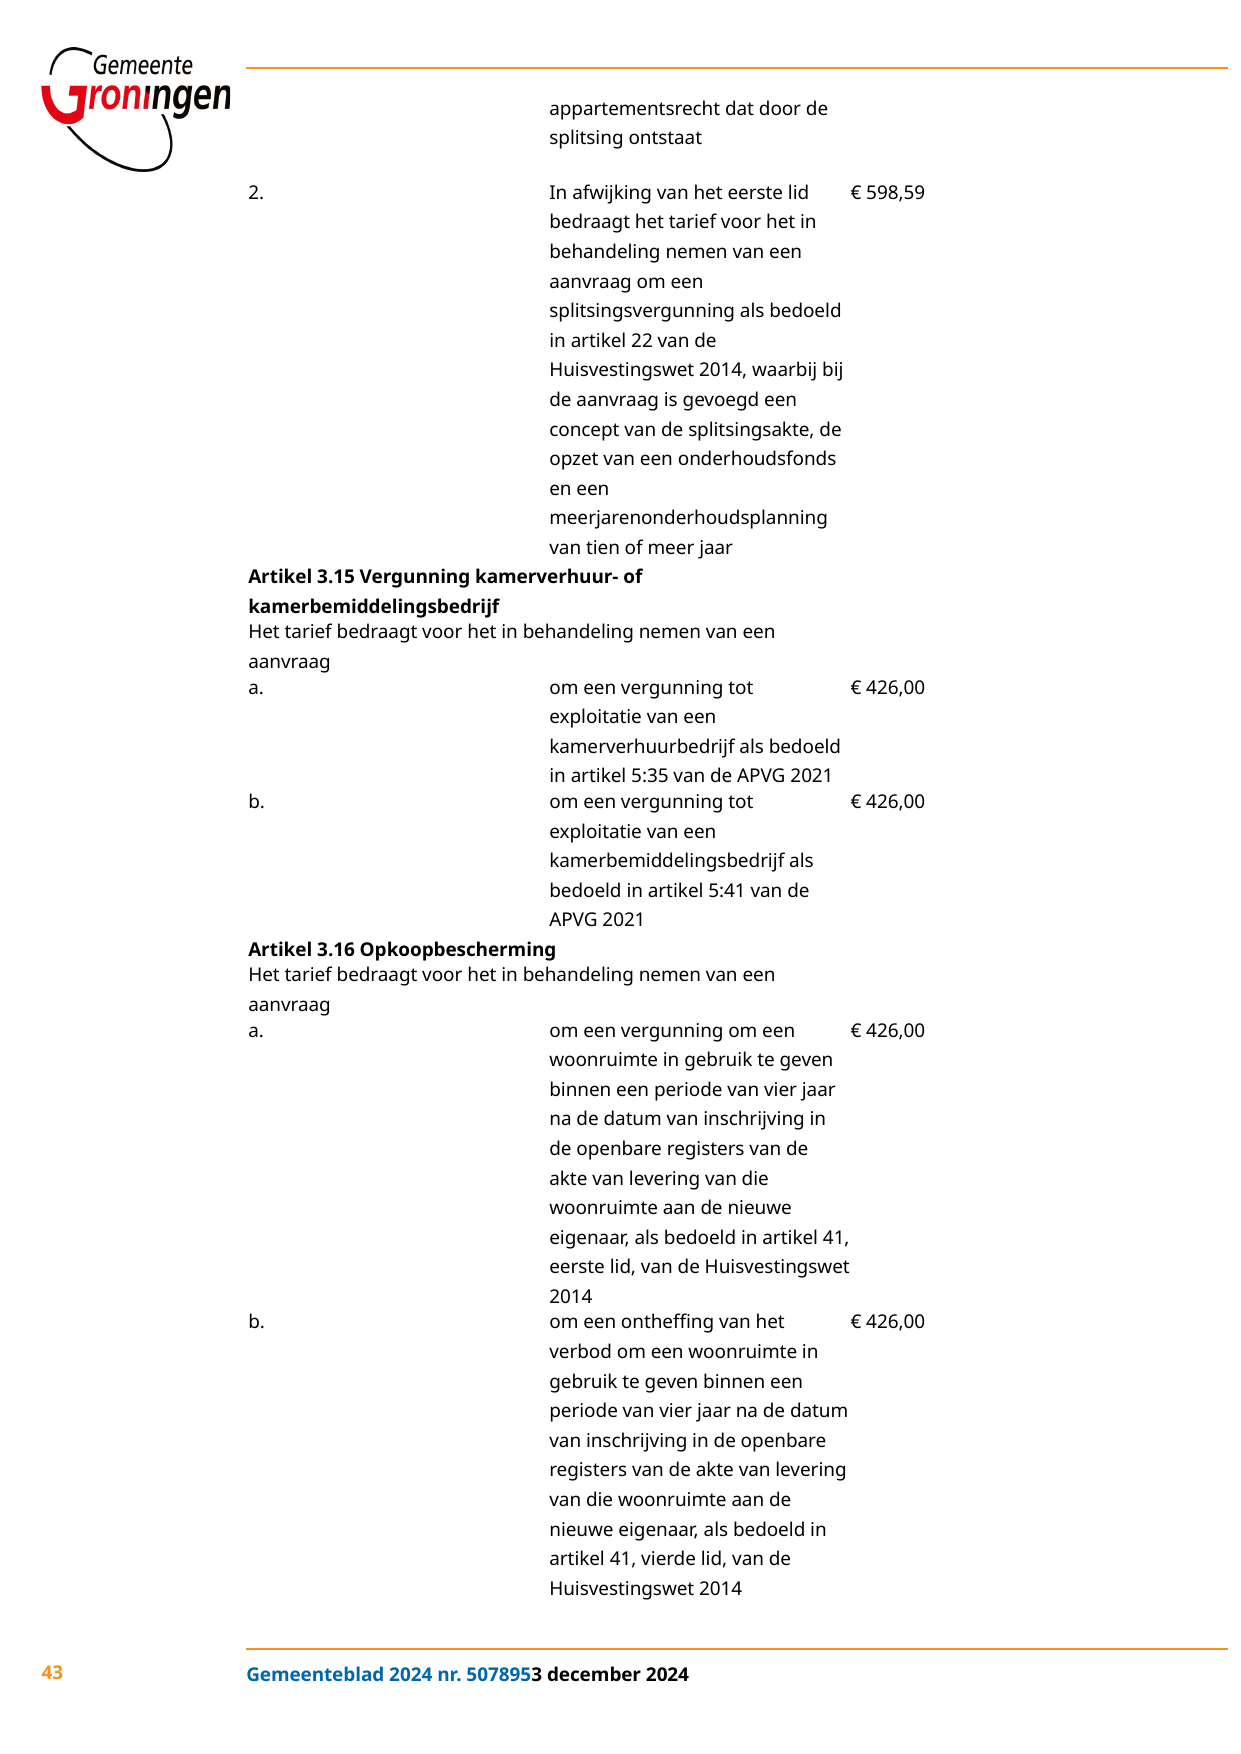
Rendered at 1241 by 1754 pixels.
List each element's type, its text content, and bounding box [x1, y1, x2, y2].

table_cell € 426,00 [850, 788, 1152, 932]
table_cell appartementsrecht dat door de splitsing ontstaat [549, 95, 850, 150]
picture [41, 47, 231, 172]
table_cell € 426,00 [850, 674, 1152, 788]
table_cell om een vergunning om een woonruimte in gebruik te geven binnen een periode van vier jaar na de datum van inschrijving in de openbare registers van de akte van levering van die woonruimte aan de nieuwe eigenaar, als bedoeld in artikel 41, eerste lid, van de Huisvestingswet 2014 [549, 1017, 850, 1309]
table_header [850, 936, 1152, 961]
table_header Artikel 3.15 Vergunning kamerverhuur- of kamerbemiddelingsbedrijf [248, 563, 850, 618]
table_cell [850, 961, 1152, 1017]
table_header [850, 563, 1152, 618]
table_header In afwijking van het eerste lid bedraagt het tarief voor het in behandeling nemen van een aanvraag om een splitsingsvergunning als bedoeld in artikel 22 van de Huisvestingswet 2014, waarbij bij de aanvraag is gevoegd een concept van de splitsingsakte, de opzet van een onderhoudsfonds en een meerjarenonderhoudsplanning van tien of meer jaar [549, 179, 850, 560]
table_cell [248, 150, 549, 176]
table_cell Het tarief bedraagt voor het in behandeling nemen van een aanvraag [248, 961, 850, 1017]
table_header 2. [248, 179, 549, 560]
table_cell [850, 150, 1152, 176]
table_cell € 426,00 [850, 1017, 1152, 1309]
table_cell [850, 95, 1152, 150]
table_cell b. [248, 788, 549, 932]
table_cell Het tarief bedraagt voor het in behandeling nemen van een aanvraag [248, 619, 850, 674]
table_cell [850, 619, 1152, 674]
table_cell a. [248, 1017, 549, 1309]
table_header Artikel 3.16 Opkoopbescherming [248, 936, 850, 961]
table_cell om een ontheffing van het verbod om een woonruimte in gebruik te geven binnen een periode van vier jaar na de datum van inschrijving in de openbare registers van de akte van levering van die woonruimte aan de nieuwe eigenaar, als bedoeld in artikel 41, vierde lid, van de Huisvestingswet 2014 [549, 1309, 850, 1601]
table_cell [549, 150, 850, 176]
table_cell b. [248, 1309, 549, 1601]
table_cell a. [248, 674, 549, 788]
table_header € 598,59 [850, 179, 1152, 560]
table_cell [248, 95, 549, 150]
table_cell € 426,00 [850, 1309, 1152, 1601]
table_cell om een vergunning tot exploitatie van een kamerbemiddelingsbedrijf als bedoeld in artikel 5:41 van de APVG 2021 [549, 788, 850, 932]
table_cell om een vergunning tot exploitatie van een kamerverhuurbedrijf als bedoeld in artikel 5:35 van de APVG 2021 [549, 674, 850, 788]
